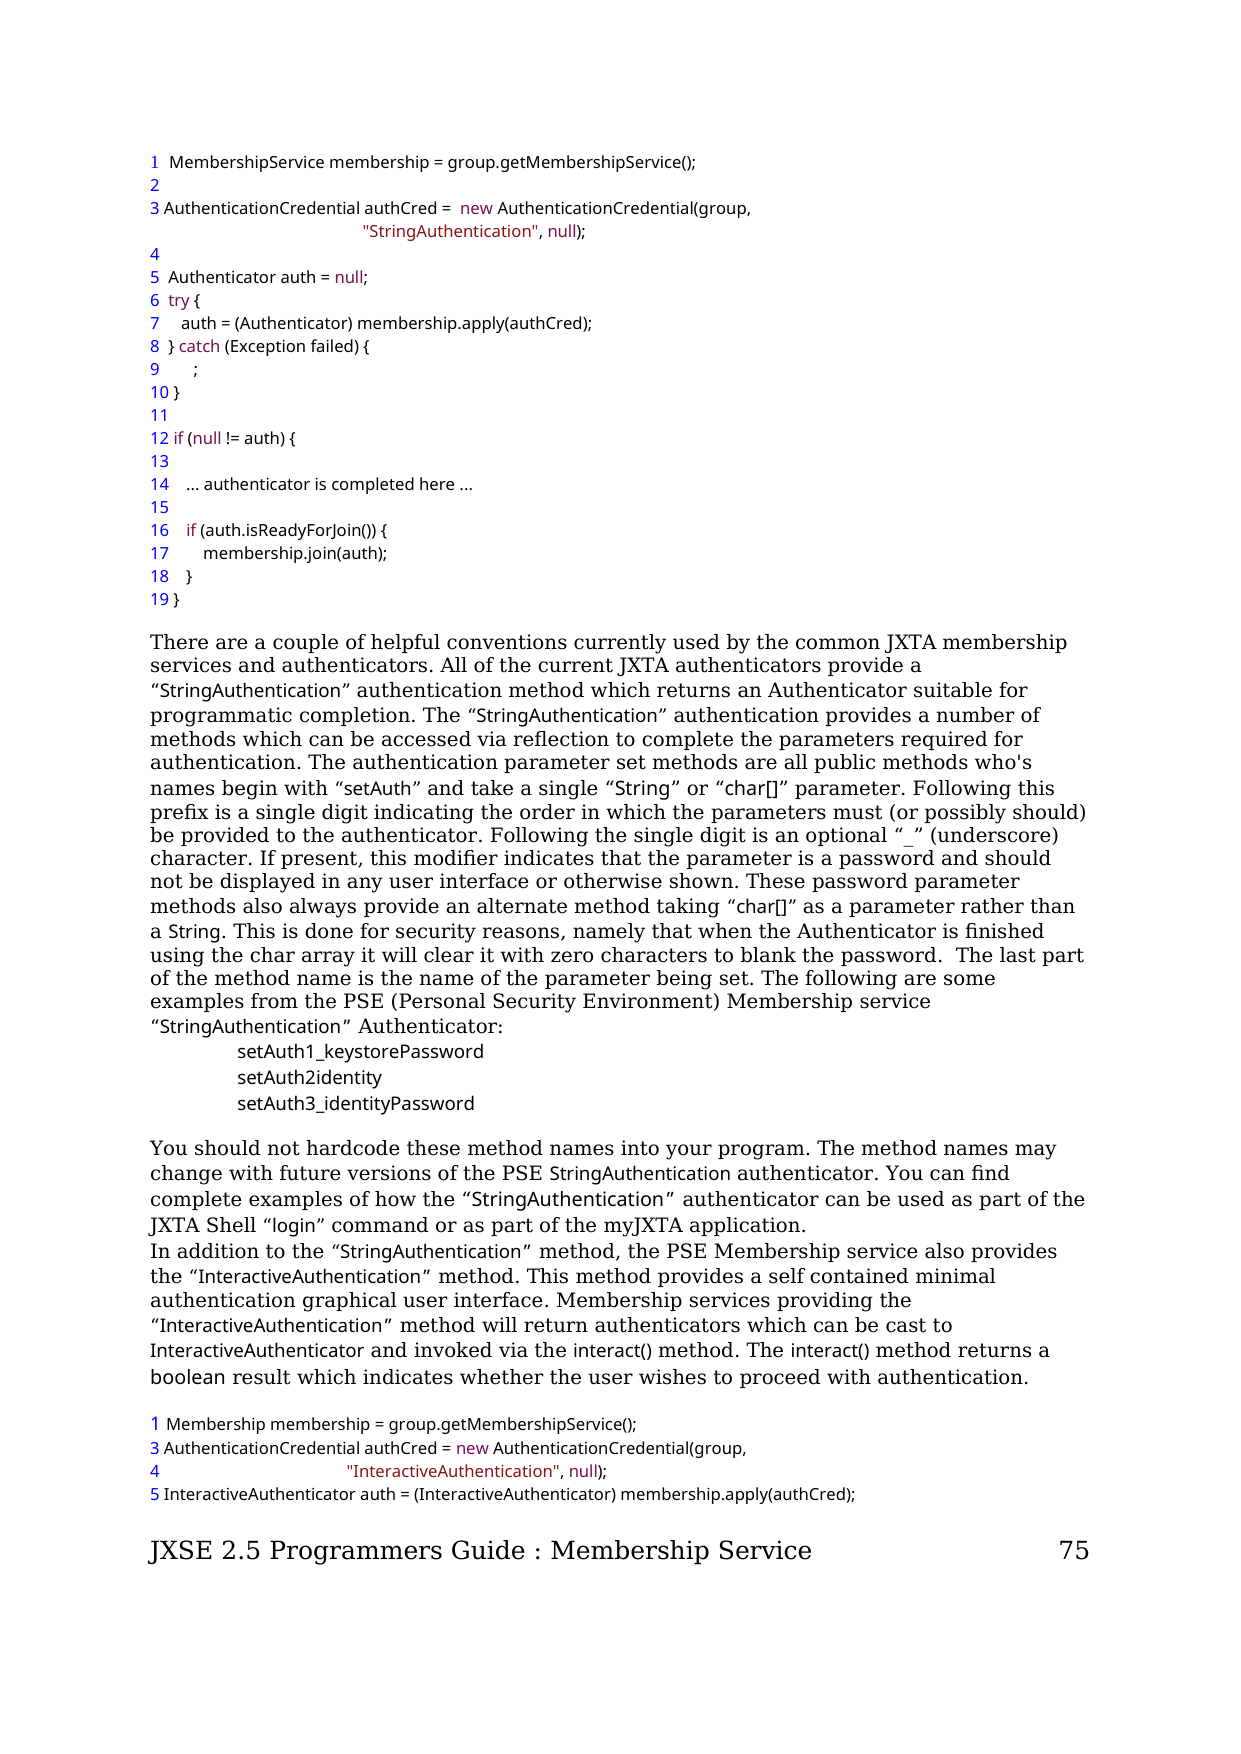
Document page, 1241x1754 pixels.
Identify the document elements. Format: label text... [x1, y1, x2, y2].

text You should not hardcode these method names into your program. The method names may change with future versions of the PSE StringAuthentication authenticator. You can find complete examples of how the “StringAuthentication” authenticator can be used as part of the JXTA Shell “login” command or as part of the myJXTA application. [150, 1137, 1090, 1238]
list 1 Membership membership = group.getMembershipService(); [150, 1411, 1090, 1436]
text In addition to the “StringAuthentication” method, the PSE Membership service also provides the “InteractiveAuthentication” method. This method provides a self contained minimal authentication graphical user interface. Membership services providing the “InteractiveAuthentication” method will return authenticators which can be cast to InteractiveAuthenticator and invoked via the interact() method. The interact() method returns a boolean result which indicates whether the user wishes to proceed with authentication. [150, 1238, 1090, 1390]
text 4 "InteractiveAuthentication", null); [150, 1459, 1090, 1482]
text setAuth2identity [205, 1064, 1090, 1090]
text setAuth3_identityPassword [205, 1090, 1090, 1116]
table_header 1 MembershipService membership = group.getMembershipService(); 2 3 AuthenticationCredential authCred = new AuthenticationCredential(group, "StringAuthentication", null); 4 5 Authenticator auth = null; 6 try { 7 auth = (Authenticator) membership.apply(authCred); 8 } catch (Exception failed) { 9 ; 10 } 11 12 if (null != auth) { 13 14 ... authenticator is completed here ... 15 16 if (auth.isReadyForJoin()) { 17 membership.join(auth); 18 } 19 } [150, 150, 1090, 610]
text 3 AuthenticationCredential authCred = new AuthenticationCredential(group, [150, 1436, 1090, 1459]
text 5 InteractiveAuthenticator auth = (InteractiveAuthenticator) membership.apply(authCred); [150, 1482, 1090, 1505]
text setAuth1_keystorePassword [205, 1039, 1090, 1064]
text There are a couple of helpful conventions currently used by the common JXTA membership services and authenticators. All of the current JXTA authenticators provide a “StringAuthentication” authentication method which returns an Authenticator suitable for programmatic completion. The “StringAuthentication” authentication provides a number of methods which can be accessed via reflection to complete the parameters required for authentication. The authentication parameter set methods are all public methods who's names begin with “setAuth” and take a single “String” or “char[]” parameter. Following this prefix is a single digit indicating the order in which the parameters must (or possibly should) be provided to the authenticator. Following the single digit is an optional “_” (underscore) character. If present, this modifier indicates that the parameter is a password and should not be displayed in any user interface or otherwise shown. These password parameter methods also always provide an alternate method taking “char[]” as a parameter rather than a String. This is done for security reasons, namely that when the Authenticator is finished using the char array it will clear it with zero characters to blank the password. The last part of the method name is the name of the parameter being set. The following are some examples from the PSE (Personal Security Environment) Membership service “StringAuthentication” Authenticator: [150, 631, 1090, 1039]
